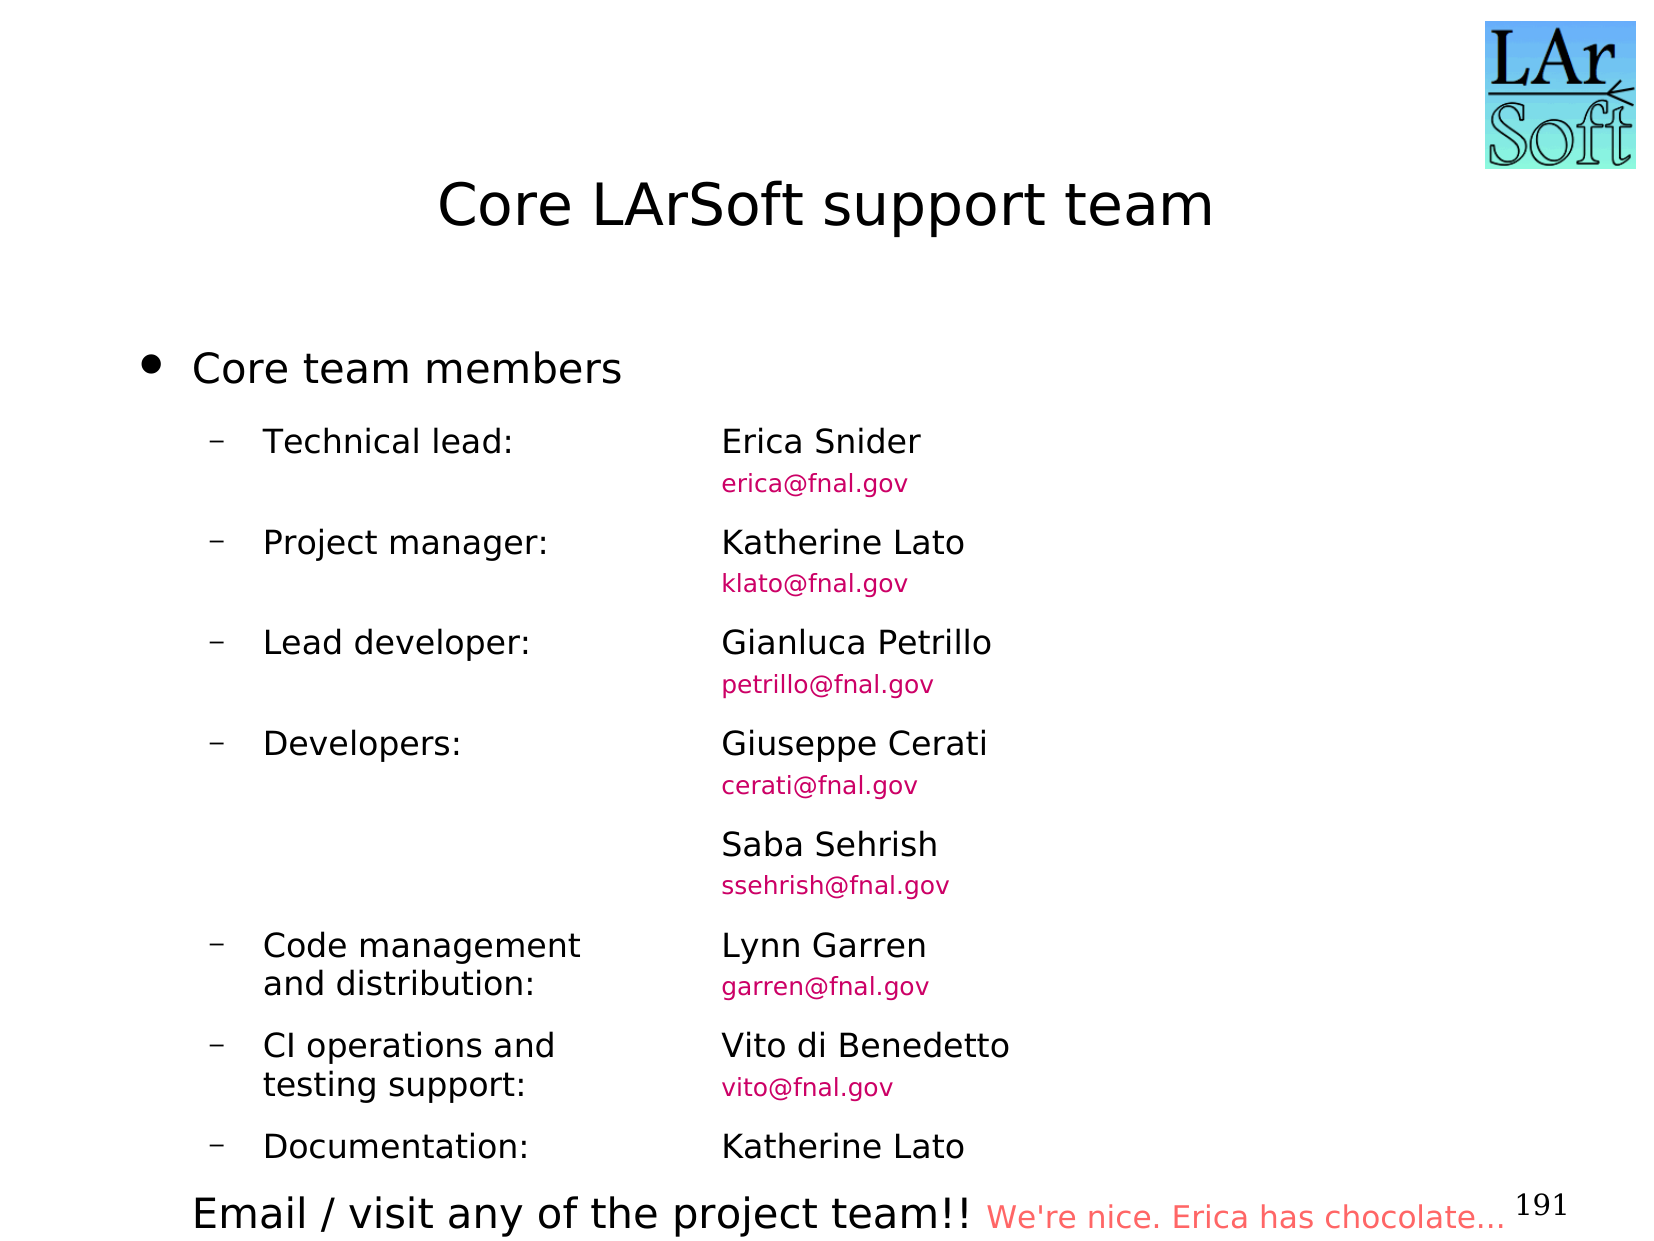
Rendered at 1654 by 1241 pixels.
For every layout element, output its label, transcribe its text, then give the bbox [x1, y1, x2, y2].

title Core LArSoft support team [121, 102, 1533, 310]
list Core team members Technical lead: Erica Snider erica@fnal.gov Project manager: Katherine Lato klato@fnal.gov Lead developer: Gianluca Petrillo petrillo@fnal.gov Developers: Giuseppe Cerati cerati@fnal.gov Saba Sehrish ssehrish@fnal.gov Code management Lynn Garren and distribution: garren@fnal.gov CI operations and Vito di Benedetto testing support: vito@fnal.gov Documentation: Katherine Lato Email / visit any of the project team!! We're nice. Erica has chocolate... [121, 344, 1533, 1241]
picture [1485, 21, 1636, 169]
